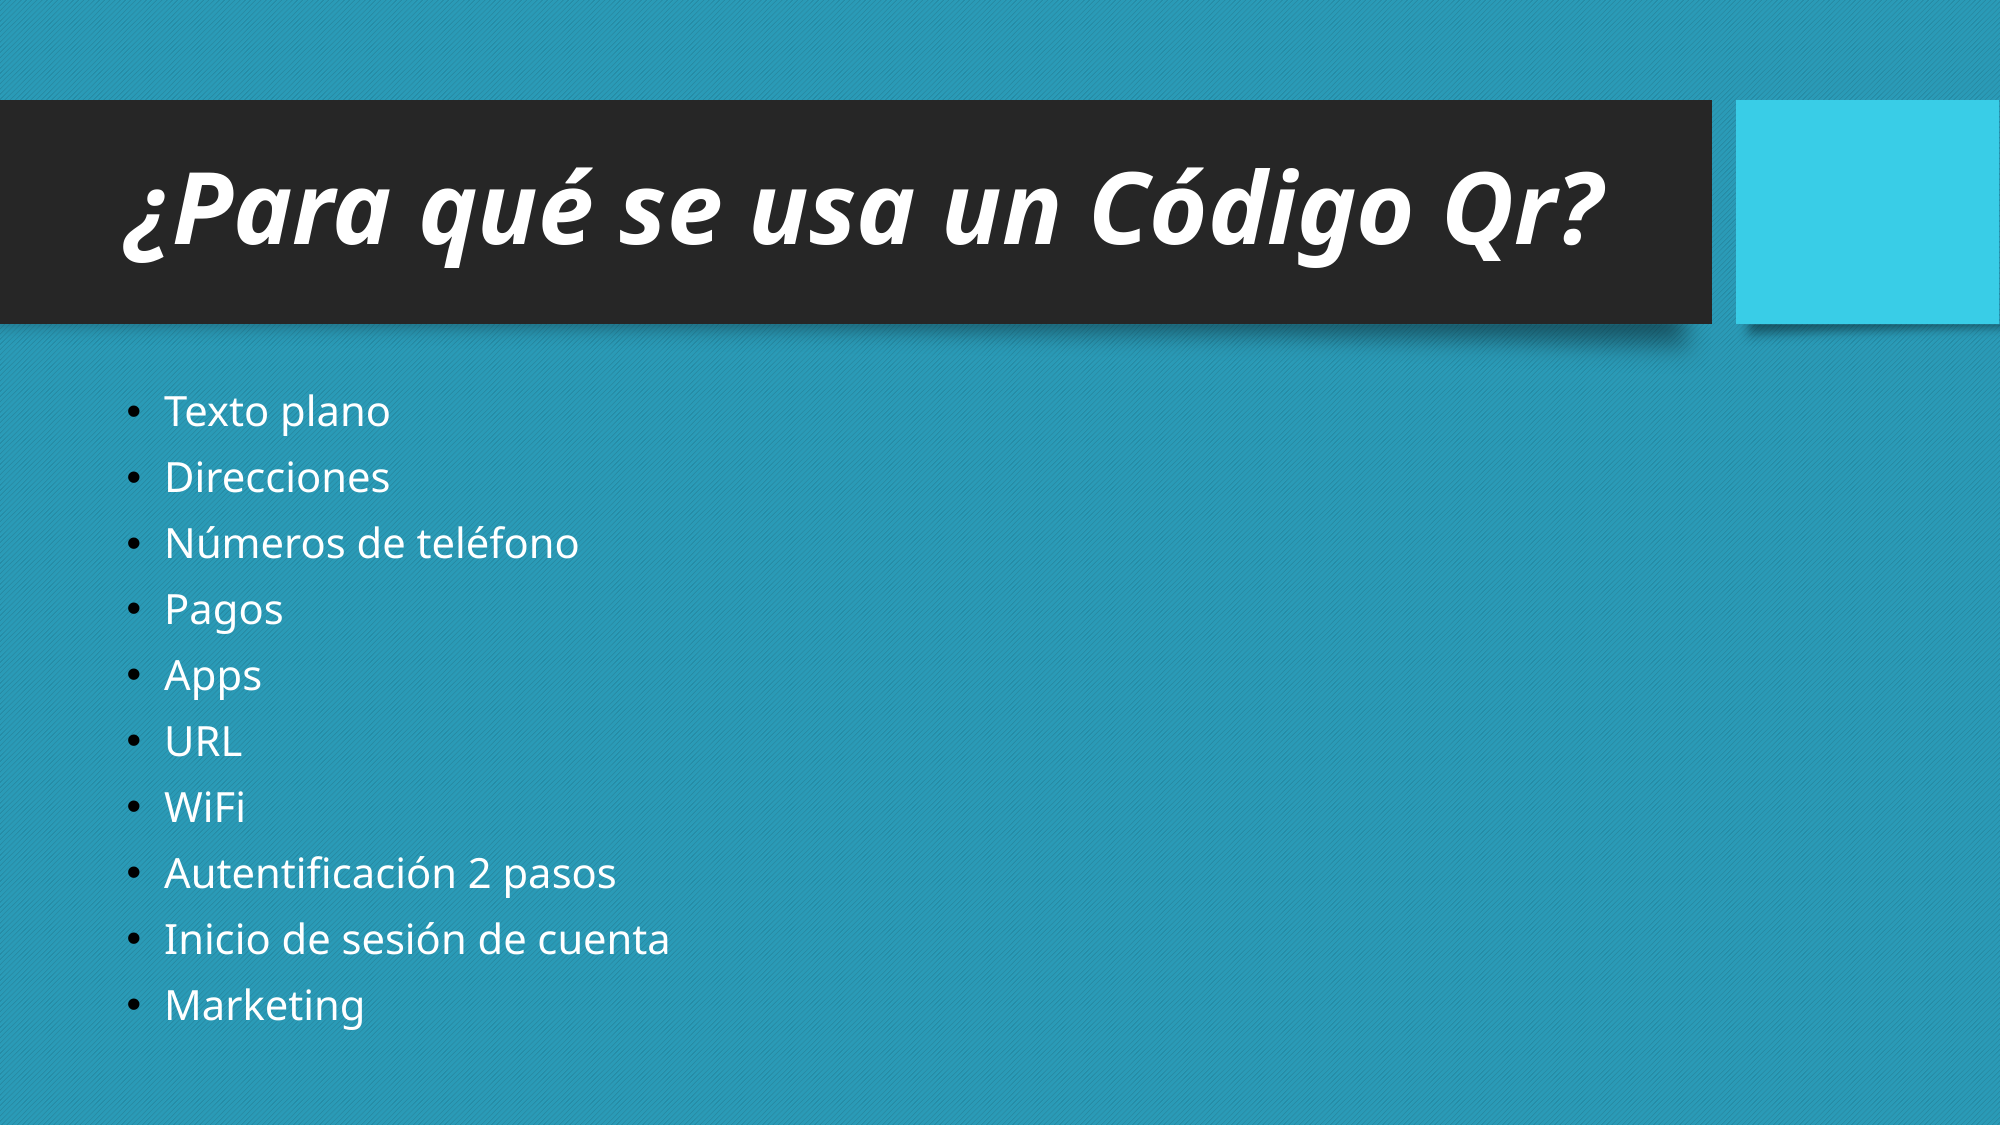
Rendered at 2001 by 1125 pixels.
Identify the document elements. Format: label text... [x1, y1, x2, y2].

title ¿Para qué se usa un Código Qr? [111, 123, 1689, 301]
list Texto plano Direcciones Números de teléfono Pagos Apps URL WiFi Autentificación 2 pasos Inicio de sesión de cuenta Marketing [111, 383, 1689, 1089]
